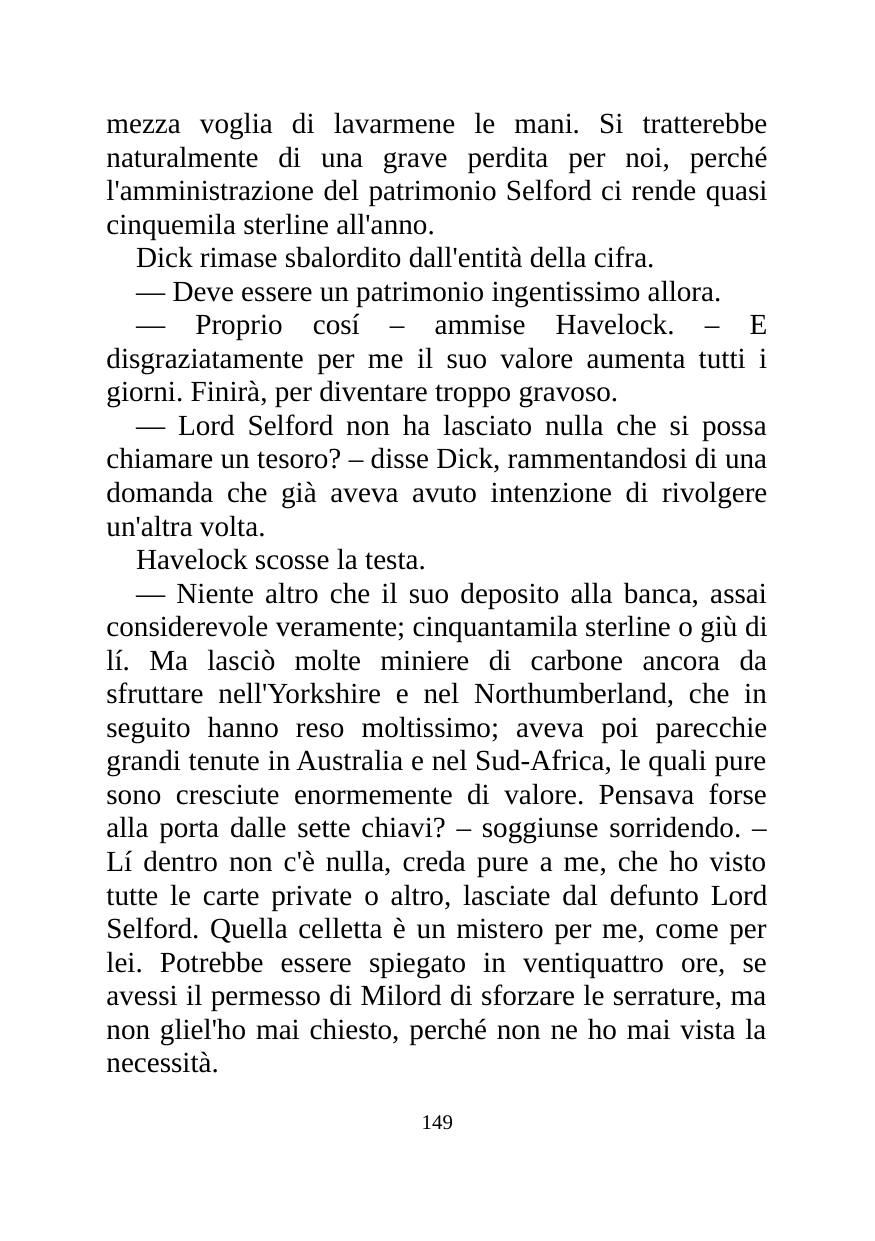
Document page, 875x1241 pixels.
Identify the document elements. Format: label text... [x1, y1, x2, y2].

text — Niente altro che il suo deposito alla banca, assai considerevole veramente; cinquantamila sterline o giù di lí. Ma lasciò molte miniere di carbone ancora da sfruttare nell'Yorkshire e nel Northumberland, che in seguito hanno reso moltissimo; aveva poi parecchie grandi tenute in Australia e nel Sud-Africa, le quali pure sono cresciute enormemente di valore. Pensava forse alla porta dalle sette chiavi? – soggiunse sorridendo. – Lí dentro non c'è nulla, creda pure a me, che ho visto tutte le carte private o altro, lasciate dal defunto Lord Selford. Quella celletta è un mistero per me, come per lei. Potrebbe essere spiegato in ventiquattro ore, se avessi il permesso di Milord di sforzare le serrature, ma non gliel'ho mai chiesto, perché non ne ho mai vista la necessità. [106, 576, 768, 1079]
text — Deve essere un patrimonio ingentissimo allora. [106, 274, 768, 307]
text Havelock scosse la testa. [106, 542, 768, 576]
text Dick rimase sbalordito dall'entità della cifra. [106, 240, 768, 274]
text — Proprio cosí – ammise Havelock. – E disgraziatamente per me il suo valore aumenta tutti i giorni. Finirà, per diventare troppo gravoso. [106, 307, 768, 408]
text mezza voglia di lavarmene le mani. Si tratterebbe naturalmente di una grave perdita per noi, perché l'amministrazione del patrimonio Selford ci rende quasi cinquemila sterline all'anno. [106, 106, 768, 240]
text — Lord Selford non ha lasciato nulla che si possa chiamare un tesoro? – disse Dick, rammentandosi di una domanda che già aveva avuto intenzione di rivolgere un'altra volta. [106, 408, 768, 542]
